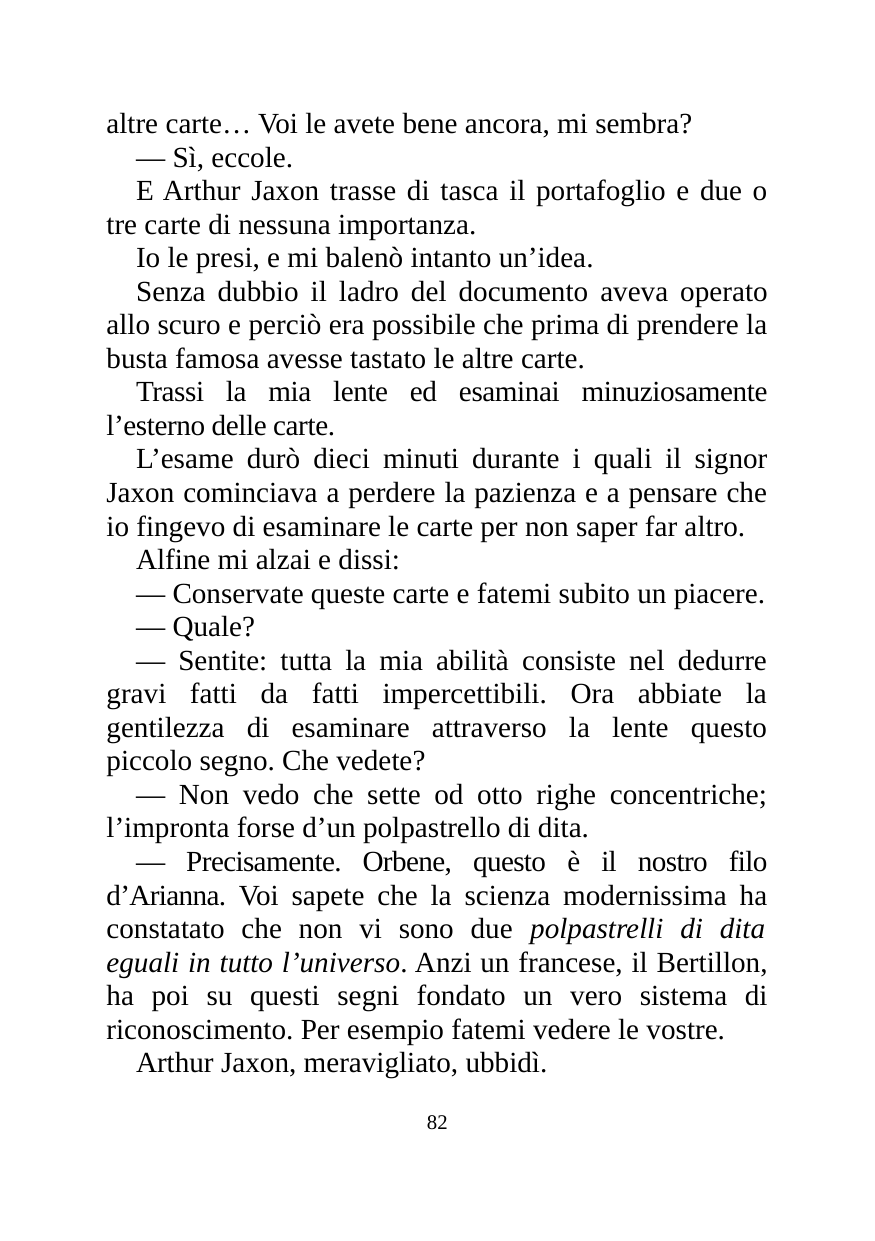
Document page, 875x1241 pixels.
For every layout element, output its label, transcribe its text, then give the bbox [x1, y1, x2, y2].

text — Non vedo che sette od otto righe concentriche; l’impronta forse d’un polpastrello di dita. [106, 777, 768, 844]
text — Sentite: tutta la mia abilità consiste nel dedurre gravi fatti da fatti impercettibili. Ora abbiate la gentilezza di esaminare attraverso la lente questo piccolo segno. Che vedete? [106, 643, 768, 777]
text — Conservate queste carte e fatemi subito un piacere. [106, 576, 768, 609]
text Io le presi, e mi balenò intanto un’idea. [106, 240, 768, 274]
text Trassi la mia lente ed esaminai minuziosamente l’esterno delle carte. [106, 374, 768, 442]
text — Quale? [106, 609, 768, 643]
text — Precisamente. Orbene, questo è il nostro filo d’Arianna. Voi sapete che la scienza modernissima ha constatato che non vi sono due polpastrelli di dita eguali in tutto l’universo. Anzi un francese, il Bertillon, ha poi su questi segni fondato un vero sistema di riconoscimento. Per esempio fatemi vedere le vostre. [106, 844, 768, 1045]
text L’esame durò dieci minuti durante i quali il signor Jaxon cominciava a perdere la pazienza e a pensare che io fingevo di esaminare le carte per non saper far altro. [106, 442, 768, 542]
text Arthur Jaxon, meravigliato, ubbidì. [106, 1045, 768, 1079]
text altre carte… Voi le avete bene ancora, mi sembra? [106, 106, 768, 140]
text Alfine mi alzai e dissi: [106, 542, 768, 576]
text E Arthur Jaxon trasse di tasca il portafoglio e due o tre carte di nessuna importanza. [106, 173, 768, 240]
text Senza dubbio il ladro del documento aveva operato allo scuro e perciò era possibile che prima di prendere la busta famosa avesse tastato le altre carte. [106, 274, 768, 374]
text — Sì, eccole. [106, 140, 768, 173]
